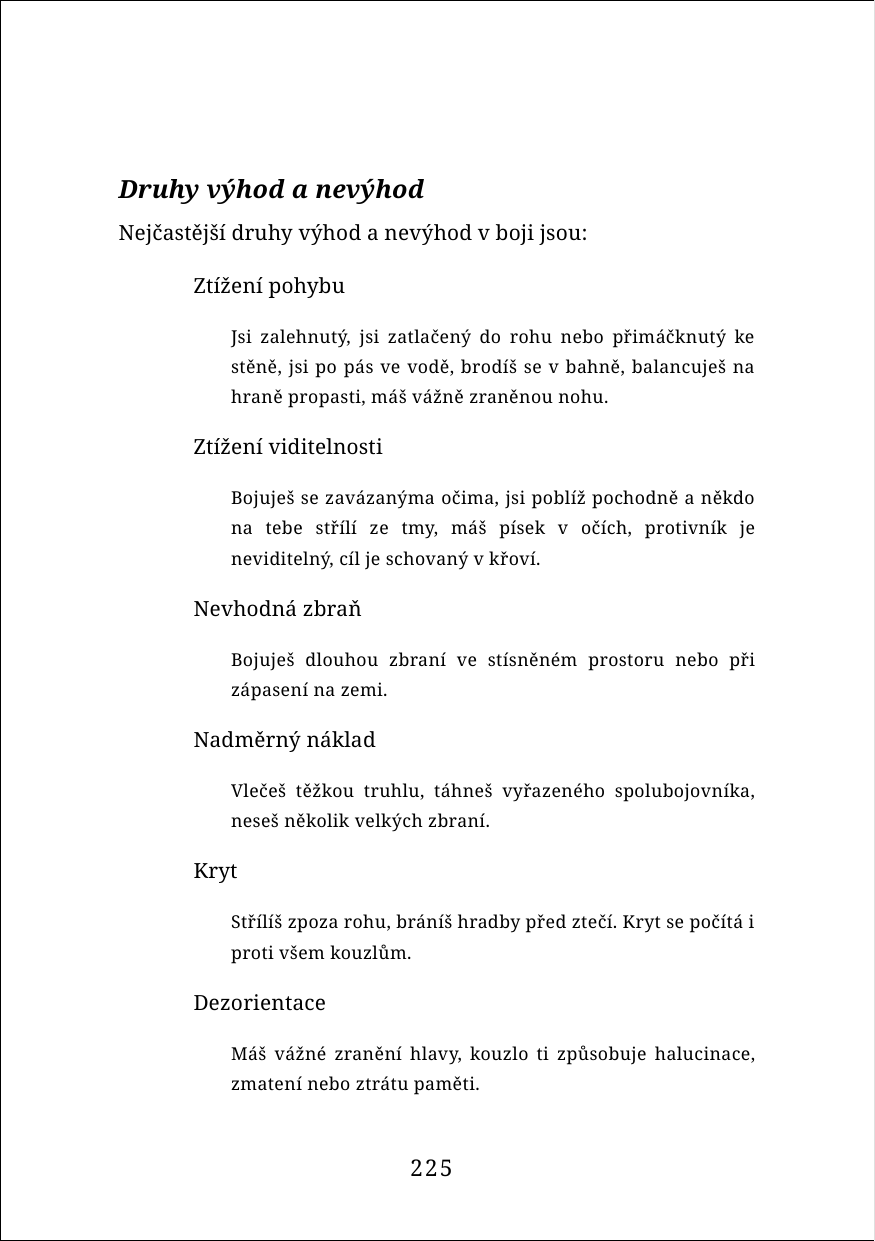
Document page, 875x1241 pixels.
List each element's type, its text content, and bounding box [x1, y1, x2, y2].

text Nejčastější druhy výhod a nevýhod v boji jsou: [118, 218, 756, 246]
list Nadměrný náklad [156, 725, 756, 754]
subtitle Druhy výhod a nevýhod [118, 172, 756, 206]
list Ztížení viditelnosti [156, 432, 756, 461]
list Vlečeš těžkou truhlu, táhneš vyřazeného spolubojovníka, neseš několik velkých zbraní. [193, 778, 756, 833]
list Bojuješ se zavázanýma očima, jsi poblíž pochodně a někdo na tebe střílí ze tmy, máš písek v očích, protivník je neviditelný, cíl je schovaný v křoví. [193, 486, 756, 570]
list Bojuješ dlouhou zbraní ve stísněném prostoru nebo při zápasení na zemi. [193, 647, 756, 702]
list Dezorientace [156, 988, 756, 1016]
list Ztížení pohybu [156, 271, 756, 299]
list Kryt [156, 857, 756, 885]
list Střílíš zpoza rohu, bráníš hradby před ztečí. Kryt se počítá i proti všem kouzlům. [193, 910, 756, 964]
list Jsi zalehnutý, jsi zatlačený do rohu nebo přimáčknutý ke stěně, jsi po pás ve vodě, brodíš se v bahně, balancuješ na hraně propasti, máš vážně zraněnou nohu. [193, 324, 756, 409]
list Máš vážné zranění hlavy, kouzlo ti způsobuje halucinace, zmatení nebo ztrátu paměti. [193, 1041, 756, 1096]
list Nevhodná zbraň [156, 594, 756, 622]
